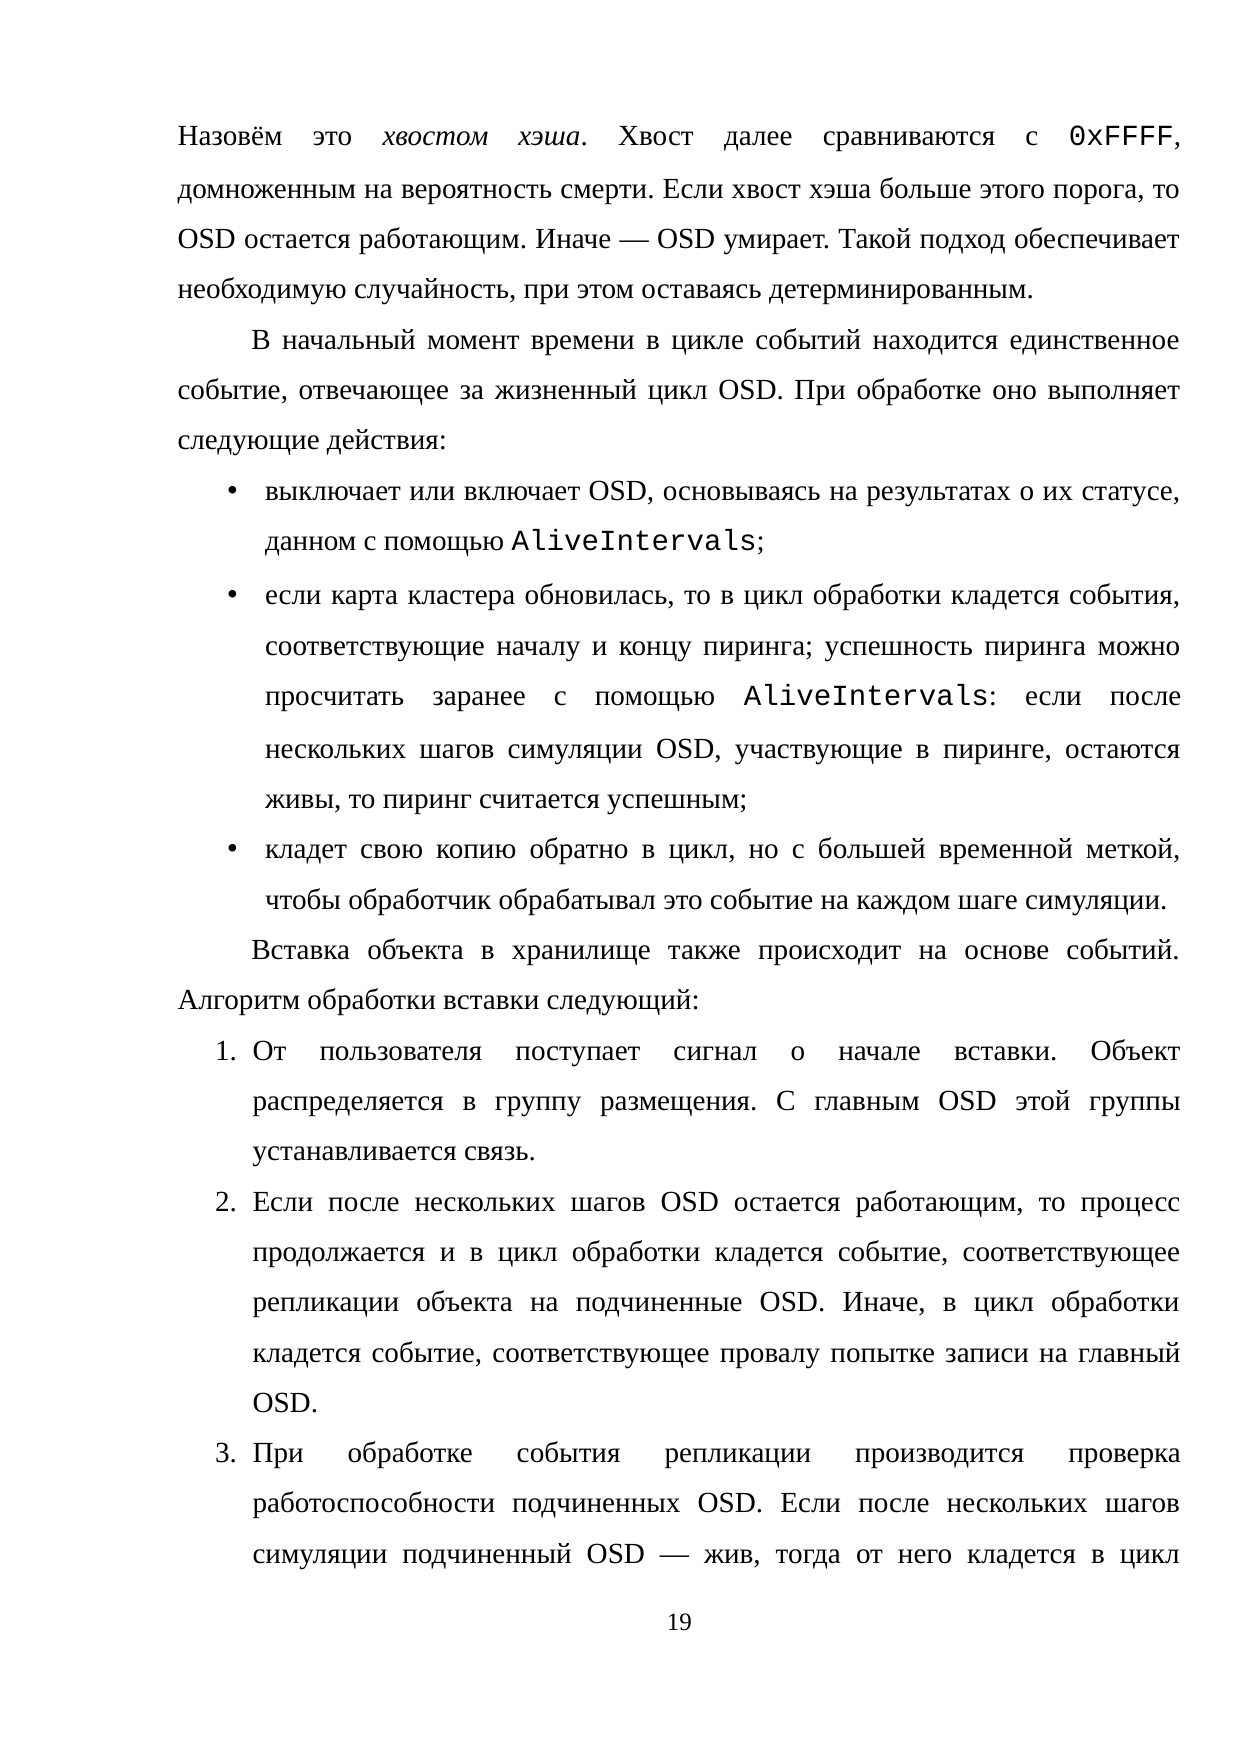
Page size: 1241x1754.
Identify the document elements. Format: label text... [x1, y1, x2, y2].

text Вставка объекта в хранилище также происходит на основе событий. Алгоритм обработки вставки следующий: [177, 932, 1181, 1016]
text В начальный момент времени в цикле событий находится единственное событие, отвечающее за жизненный цикл OSD. При обработке оно выполняет следующие действия: [177, 322, 1181, 456]
list кладет свою копию обратно в цикл, но с большей временной меткой, чтобы обработчик обрабатывал это событие на каждом шаге симуляции. [227, 831, 1181, 915]
list выключает или включает OSD, основываясь на результатах о их статусе, данном с помощью AliveIntervals; [227, 473, 1181, 559]
list если карта кластера обновилась, то в цикл обработки кладется события, соответствующие началу и концу пиринга; успешность пиринга можно просчитать заранее с помощью AliveIntervals: если после нескольких шагов симуляции OSD, участвующие в пиринге, остаются живы, то пиринг считается успешным; [227, 577, 1181, 815]
list При обработке события репликации производится проверка работоспособности подчиненных OSD. Если после нескольких шагов симуляции подчиненный OSD — жив, тогда от него кладется в цикл [215, 1435, 1181, 1569]
list Если после нескольких шагов OSD остается работающим, то процесс продолжается и в цикл обработки кладется событие, соответствующее репликации объекта на подчиненные OSD. Иначе, в цикл обработки кладется событие, соответствующее провалу попытке записи на главный OSD. [215, 1184, 1181, 1418]
text Назовём это хвостом хэша. Хвост далее сравниваются с 0xFFFF, домноженным на вероятность смерти. Если хвост хэша больше этого порога, то OSD остается работающим. Иначе — OSD умирает. Такой подход обеспечивает необходимую случайность, при этом оставаясь детерминированным. [177, 118, 1181, 305]
list От пользователя поступает сигнал о начале вставки. Объект распределяется в группу размещения. С главным OSD этой группы устанавливается связь. [215, 1033, 1181, 1167]
